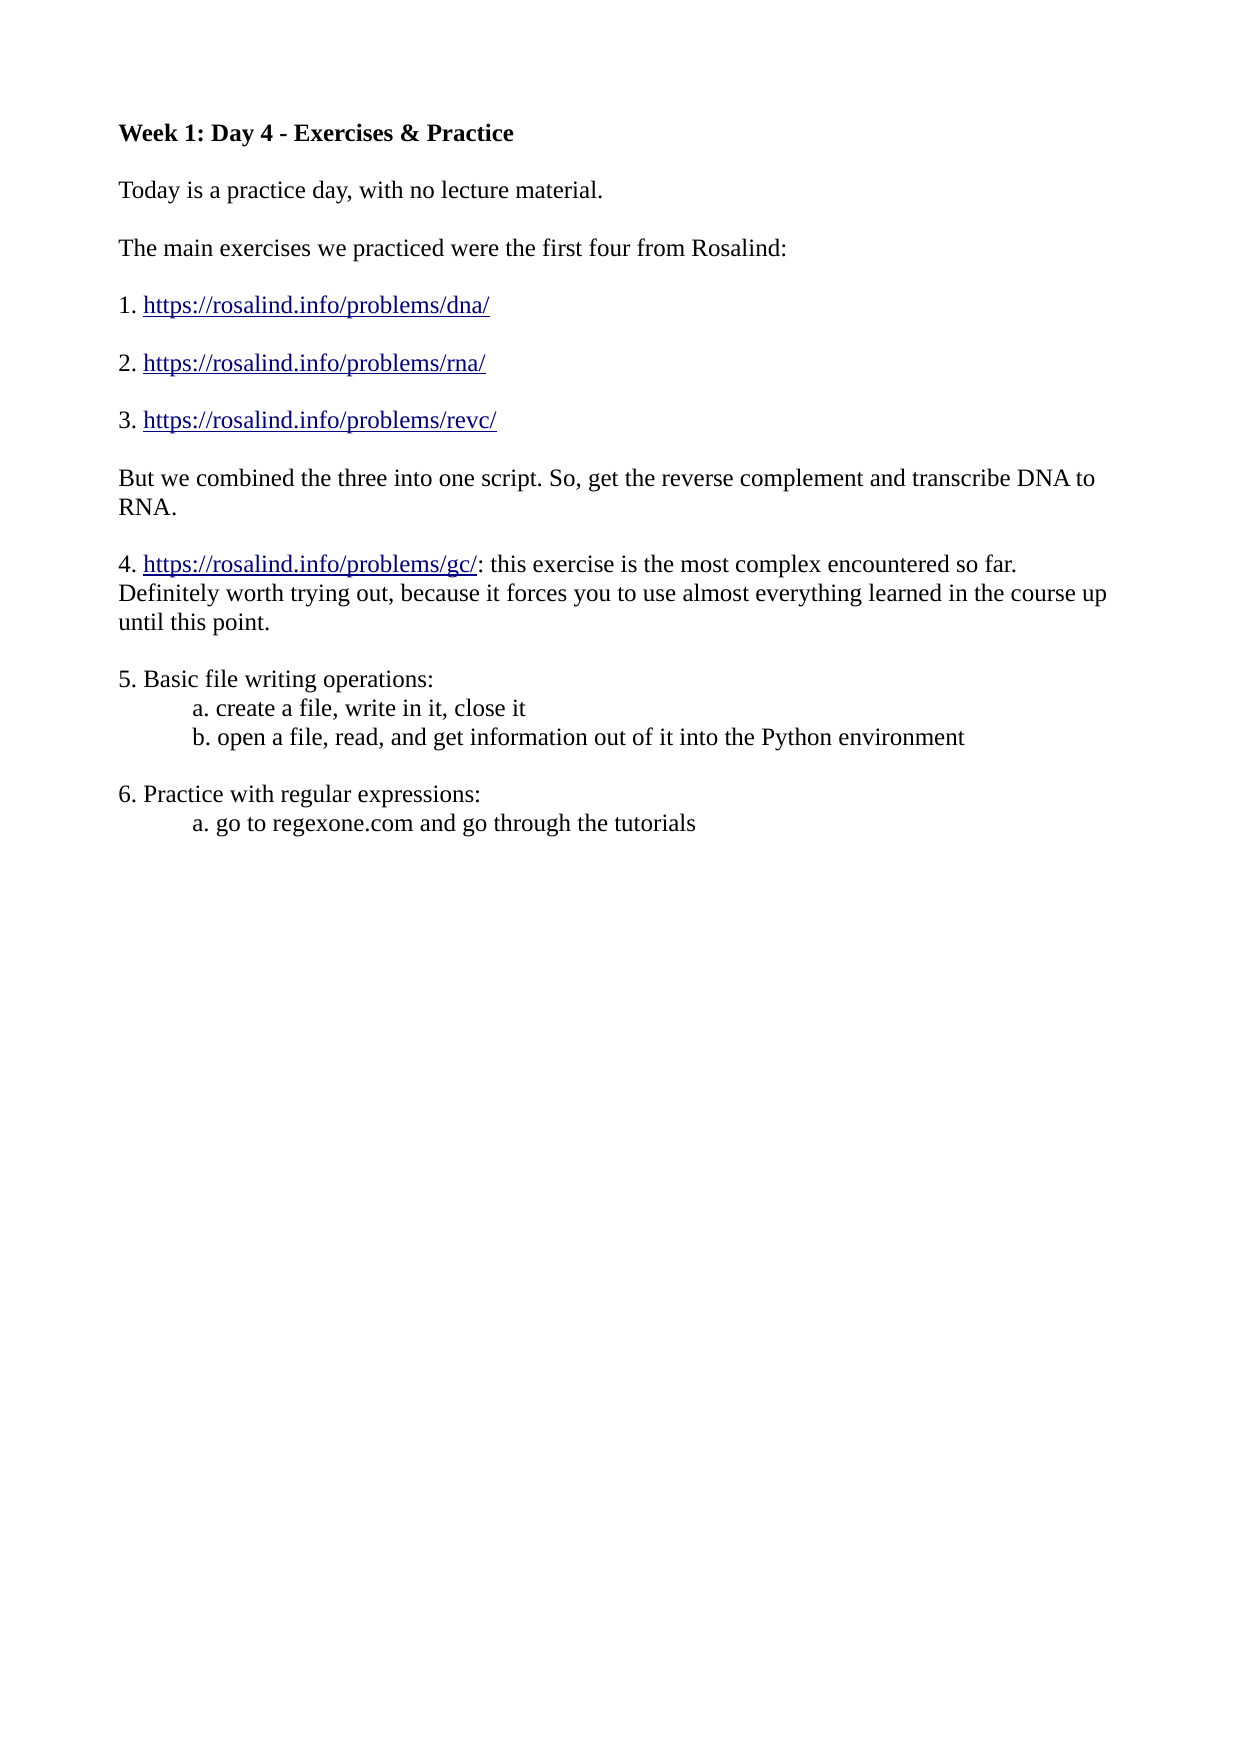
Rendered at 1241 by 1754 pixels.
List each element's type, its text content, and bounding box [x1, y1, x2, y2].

text Today is a practice day, with no lecture material. [118, 176, 1122, 204]
text 4. https://rosalind.info/problems/gc/: this exercise is the most complex encountered so far. Definitely worth trying out, because it forces you to use almost everything learned in the course up until this point. [118, 549, 1122, 636]
text b. open a file, read, and get information out of it into the Python environment [118, 722, 1122, 751]
text a. go to regexone.com and go through the tutorials [118, 808, 1122, 837]
text 2. https://rosalind.info/problems/rna/ [118, 348, 1122, 377]
text Week 1: Day 4 - Exercises & Practice [118, 118, 1122, 147]
text The main exercises we practiced were the first four from Rosalind: [118, 233, 1122, 262]
text But we combined the three into one script. So, get the reverse complement and transcribe DNA to RNA. [118, 463, 1122, 521]
text 1. https://rosalind.info/problems/dna/ [118, 291, 1122, 319]
text 6. Practice with regular expressions: [118, 779, 1122, 808]
text a. create a file, write in it, close it [118, 693, 1122, 722]
text 3. https://rosalind.info/problems/revc/ [118, 406, 1122, 434]
text 5. Basic file writing operations: [118, 664, 1122, 693]
